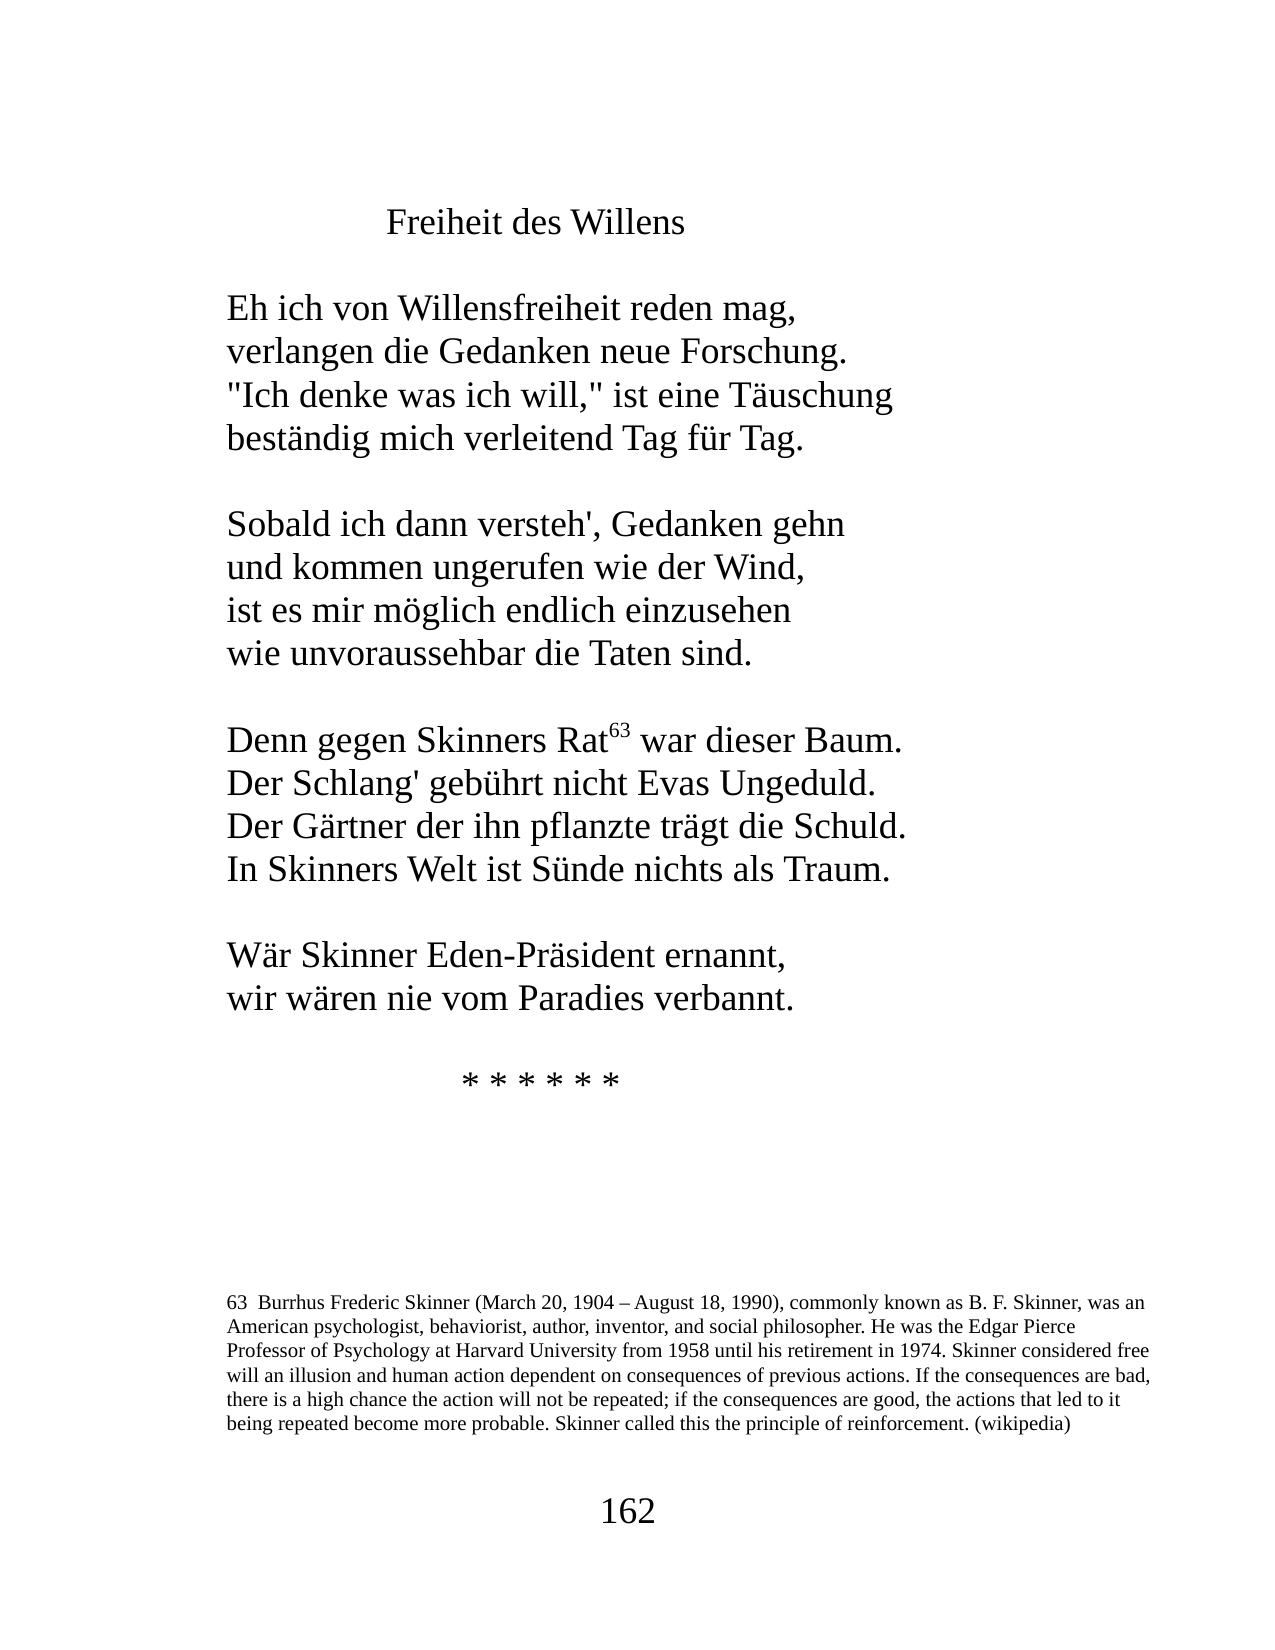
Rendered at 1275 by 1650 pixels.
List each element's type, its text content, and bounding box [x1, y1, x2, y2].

text beständig mich verleitend Tag für Tag. [226, 415, 1157, 458]
text Denn gegen Skinners Rat war dieser Baum. [226, 717, 1157, 760]
text In Skinners Welt ist Sünde nichts als Traum. [226, 846, 1157, 889]
text "Ich denke was ich will," ist eine Täuschung [226, 372, 1157, 415]
text Sobald ich dann versteh', Gedanken gehn [226, 501, 1157, 544]
text Der Gärtner der ihn pflanzte trägt die Schuld. [226, 803, 1157, 846]
text wir wären nie vom Paradies verbannt. [226, 976, 1157, 1019]
text verlangen die Gedanken neue Forschung. [226, 329, 1157, 372]
text wie unvoraussehbar die Taten sind. [226, 631, 1157, 674]
text Freiheit des Willens [226, 199, 1157, 243]
text ist es mir möglich endlich einzusehen [226, 588, 1157, 631]
text Wär Skinner Eden-Präsident ernannt, [226, 933, 1157, 976]
text * * * * * * [226, 1062, 1157, 1105]
text Der Schlang' gebührt nicht Evas Ungeduld. [226, 760, 1157, 803]
text Eh ich von Willensfreiheit reden mag, [226, 286, 1157, 329]
text Burrhus Frederic Skinner (March 20, 1904 – August 18, 1990), commonly known as B. F. Skinner, was an American psychologist, behaviorist, author, inventor, and social philosopher. He was the Edgar Pierce Professor of Psychology at Harvard University from 1958 until his retirement in 1974. Skinner considered free will an illusion and human action dependent on consequences of previous actions. If the consequences are bad, there is a high chance the action will not be repeated; if the consequences are good, the actions that led to it being repeated become more probable. Skinner called this the principle of reinforcement. (wikipedia) [226, 1290, 1157, 1435]
text und kommen ungerufen wie der Wind, [226, 544, 1157, 588]
